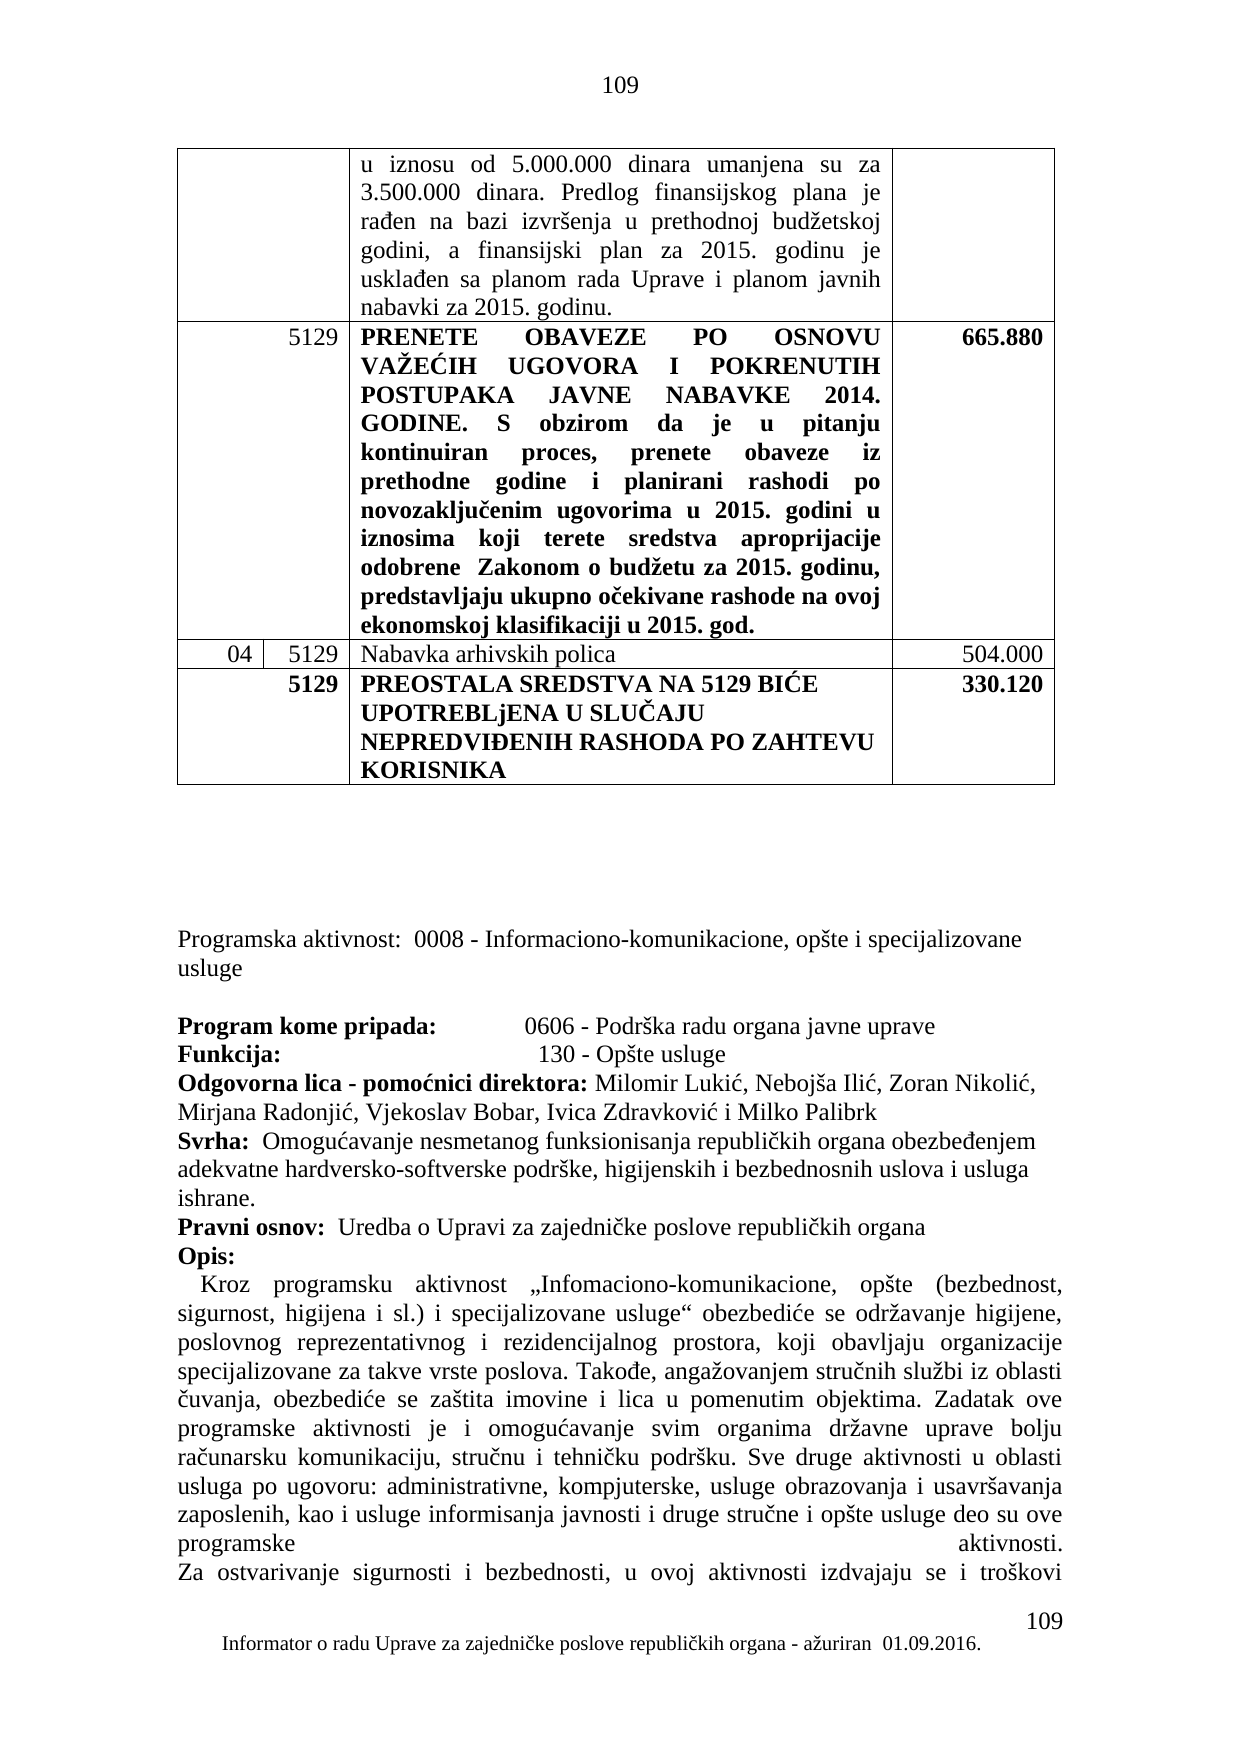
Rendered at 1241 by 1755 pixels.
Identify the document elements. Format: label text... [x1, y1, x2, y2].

table_cell 330.120 [893, 669, 1054, 784]
text Program kome pripada: 0606 - Podrška radu organa javne uprave Funkcija: 130 - Opšte usluge Odgovorna lica - pomoćnici direktora: Milomir Lukić, Nebojša Ilić, Zoran Nikolić, Mirjana Radonjić, Vjekoslav Bobar, Ivica Zdravković i Milko Palibrk Svrha: Omogućavanje nesmetanog funksionisanja republičkih organa obezbeđenjem adekvatne hardversko-softverske podrške, higijenskih i bezbednosnih uslova i usluga ishrane. Pravni osnov: Uredba o Upravi za zajedničke poslove republičkih organa [177, 982, 1063, 1241]
text Opis: [177, 1241, 1063, 1269]
table_cell u iznosu od 5.000.000 dinara umanjena su za 3.500.000 dinara. Predlog finansijskog plana je rađen na bazi izvršenja u prethodnoj budžetskoj godini, a finansijski plan za 2015. godinu je usklađen sa planom rada Uprave i planom javnih nabavki za 2015. godinu. [350, 149, 892, 321]
text Kroz programsku aktivnost „Infomaciono-komunikacione, opšte (bezbednost, sigurnost, higijena i sl.) i specijalizovane usluge“ obezbediće se održavanje higijene, poslovnog reprezentativnog i rezidencijalnog prostora, koji obavlјaju organizacije specijalizovane za takve vrste poslova. Takođe, angažovanjem stručnih službi iz oblasti čuvanja, obezbediće se zaštita imovine i lica u pomenutim objektima. Zadatak ove programske aktivnosti je i omogućavanje svim organima državne uprave bolјu računarsku komunikaciju, stručnu i tehničku podršku. Sve druge aktivnosti u oblasti usluga po ugovoru: administrativne, kompjuterske, usluge obrazovanja i usavršavanja zaposlenih, kao i usluge informisanja javnosti i druge stručne i opšte usluge deo su ove programske aktivnosti. Za ostvarivanje sigurnosti i bezbednosti, u ovoj aktivnosti izdvajaju se i troškovi [177, 1269, 1063, 1586]
table_cell 5129 [178, 669, 349, 784]
table_cell 04 [178, 640, 263, 668]
table_cell PREOSTALA SREDSTVA NA 5129 BIĆE UPOTREBLjENA U SLUČAJU NEPREDVIĐENIH RASHODA PO ZAHTEVU KORISNIKA [350, 669, 892, 784]
table_cell PRENETE OBAVEZE PO OSNOVU VAŽEĆIH UGOVORA I POKRENUTIH POSTUPAKA JAVNE NABAVKE 2014. GODINE. S obzirom da je u pitanju kontinuiran proces, prenete obaveze iz prethodne godine i planirani rashodi po novozaklјučenim ugovorima u 2015. godini u iznosima koji terete sredstva aproprijacije odobrene Zakonom o budžetu za 2015. godinu, predstavlјaju ukupno očekivane rashode na ovoj ekonomskoj klasifikaciji u 2015. god. [350, 322, 892, 638]
table_cell [178, 149, 349, 321]
table_cell 5129 [178, 322, 349, 638]
table_cell 665.880 [893, 322, 1054, 638]
table_cell 504.000 [893, 640, 1054, 668]
table_cell [893, 149, 1054, 321]
text Programska aktivnost: 0008 - Informaciono-komunikacione, opšte i specijalizovane usluge [177, 924, 1063, 982]
table_cell Nabavka arhivskih polica [350, 640, 892, 668]
table_cell 5129 [264, 640, 349, 668]
